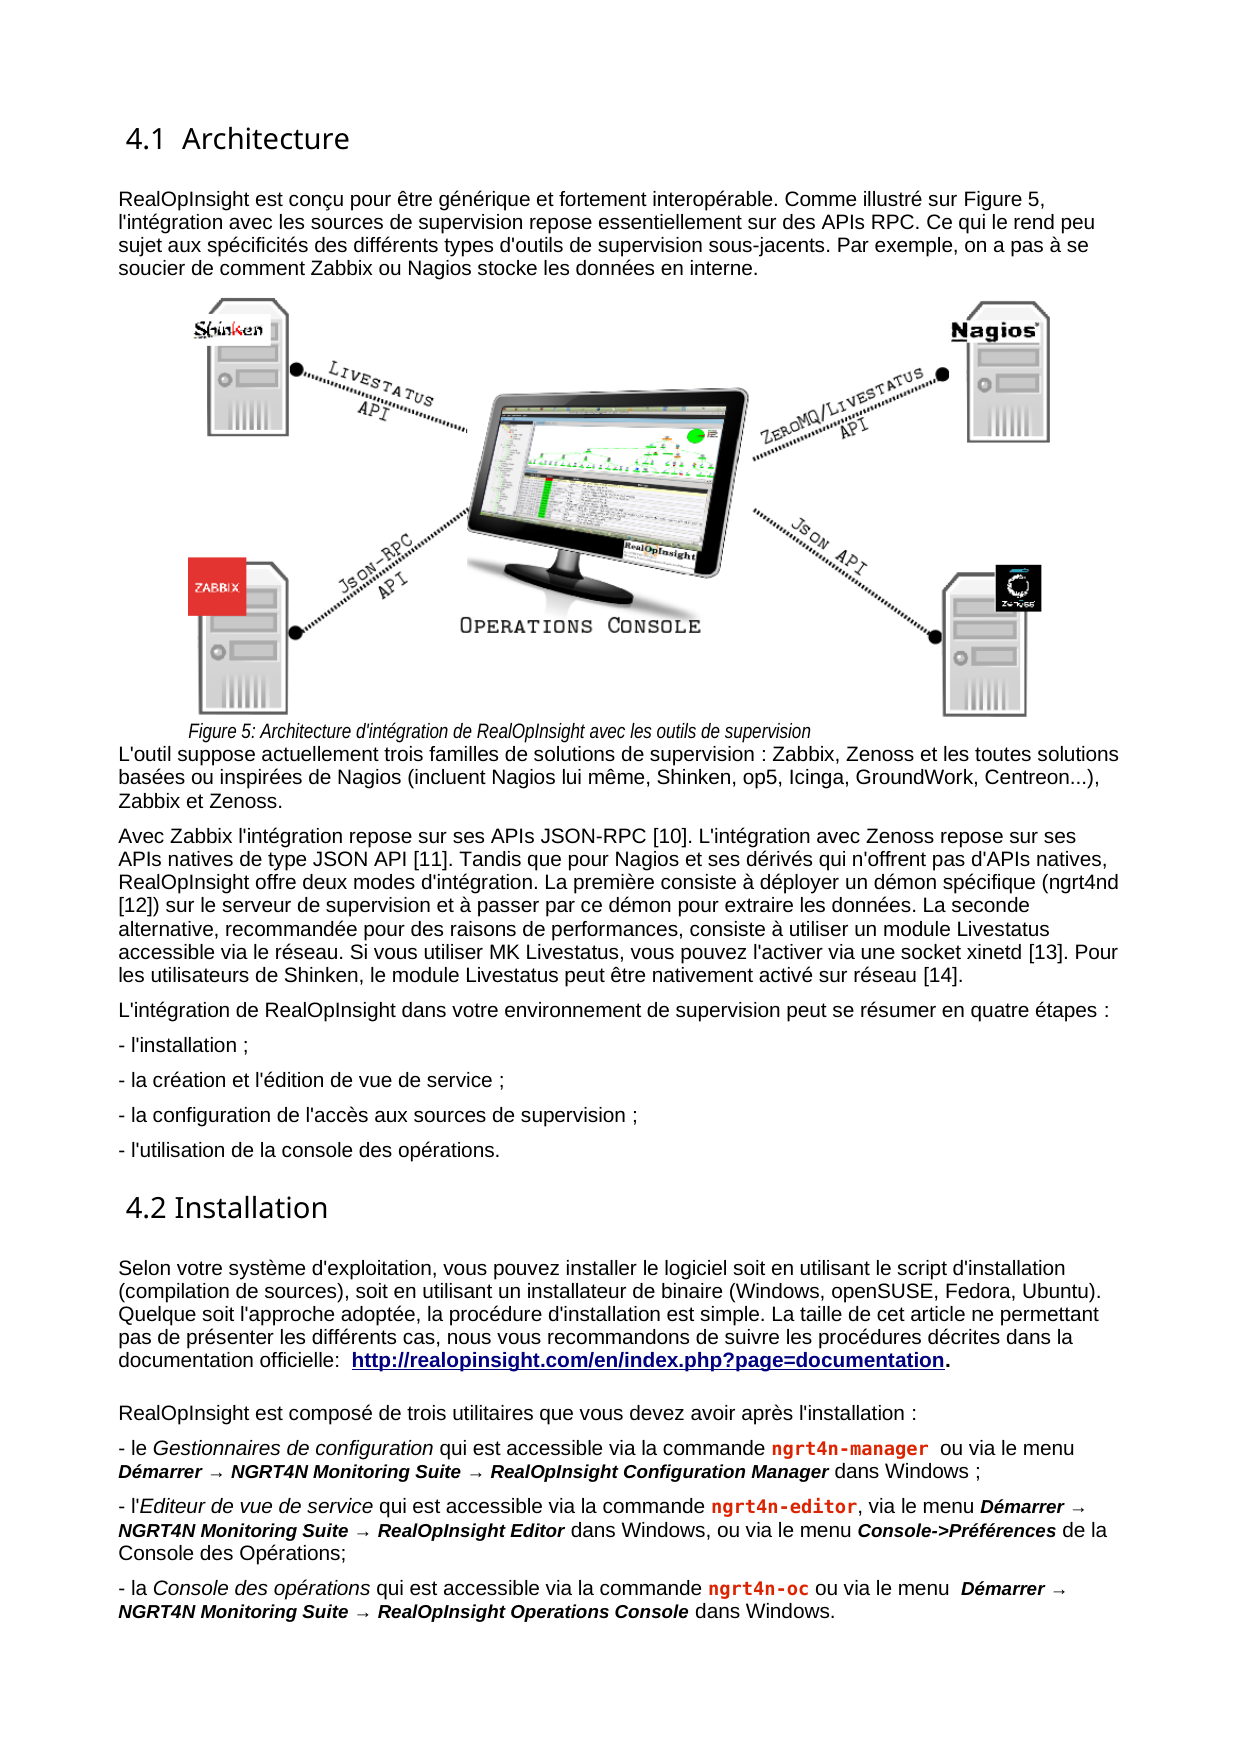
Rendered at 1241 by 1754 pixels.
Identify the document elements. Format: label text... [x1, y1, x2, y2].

text L'outil suppose actuellement trois familles de solutions de supervision : Zabbix, Zenoss et les toutes solutions basées ou inspirées de Nagios (incluent Nagios lui même, Shinken, op5, Icinga, GroundWork, Centreon...), Zabbix et Zenoss. [118, 719, 1122, 812]
text - la Console des opérations qui est accessible via la commande ngrt4n-oc ou via le menu Démarrer → NGRT4N Monitoring Suite → RealOpInsight Operations Console dans Windows. [118, 1576, 1122, 1623]
text - la configuration de l'accès aux sources de supervision ; [118, 1104, 1122, 1127]
text RealOpInsight est conçu pour être générique et fortement interopérable. Comme illustré sur Figure 5, l'intégration avec les sources de supervision repose essentiellement sur des APIs RPC. Ce qui le rend peu sujet aux spécificités des différents types d'outils de supervision sous-jacents. Par exemple, on a pas à se soucier de comment Zabbix ou Nagios stocke les données en interne. [118, 187, 1122, 280]
text Figure 5: Architecture d'intégration de RealOpInsight avec les outils de supervision [188, 719, 1052, 743]
text - l'installation ; [118, 1034, 1122, 1057]
subtitle Architecture [118, 118, 1122, 158]
text RealOpInsight est composé de trois utilitaires que vous devez avoir après l'installation : [118, 1402, 1122, 1425]
text Avec Zabbix l'intégration repose sur ses APIs JSON-RPC [10]. L'intégration avec Zenoss repose sur ses APIs natives de type JSON API [11]. Tandis que pour Nagios et ses dérivés qui n'offrent pas d'APIs natives, RealOpInsight offre deux modes d'intégration. La première consiste à déployer un démon spécifique (ngrt4nd [12]) sur le serveur de supervision et à passer par ce démon pour extraire les données. La seconde alternative, recommandée pour des raisons de performances, consiste à utiliser un module Livestatus accessible via le réseau. Si vous utiliser MK Livestatus, vous pouvez l'activer via une socket xinetd [13]. Pour les utilisateurs de Shinken, le module Livestatus peut être nativement activé sur réseau [14]. [118, 824, 1122, 987]
text Selon votre système d'exploitation, vous pouvez installer le logiciel soit en utilisant le script d'installation (compilation de sources), soit en utilisant un installateur de binaire (Windows, openSUSE, Fedora, Ubuntu). Quelque soit l'approche adoptée, la procédure d'installation est simple. La taille de cet article ne permettant pas de présenter les différents cas, nous vous recommandons de suivre les procédures décrites dans la documentation officielle: http://realopinsight.com/en/index.php?page=documentation. [118, 1256, 1122, 1372]
picture [188, 297, 1052, 719]
text - le Gestionnaires de configuration qui est accessible via la commande ngrt4n-manager ou via le menu Démarrer → NGRT4N Monitoring Suite → RealOpInsight Configuration Manager dans Windows ; [118, 1437, 1122, 1483]
text L'intégration de RealOpInsight dans votre environnement de supervision peut se résumer en quatre étapes : [118, 999, 1122, 1022]
text - la création et l'édition de vue de service ; [118, 1069, 1122, 1092]
subtitle Installation [118, 1187, 1122, 1227]
text - l'utilisation de la console des opérations. [118, 1139, 1122, 1162]
text - l'Editeur de vue de service qui est accessible via la commande ngrt4n-editor, via le menu Démarrer → NGRT4N Monitoring Suite → RealOpInsight Editor dans Windows, ou via le menu Console->Préférences de la Console des Opérations; [118, 1495, 1122, 1565]
